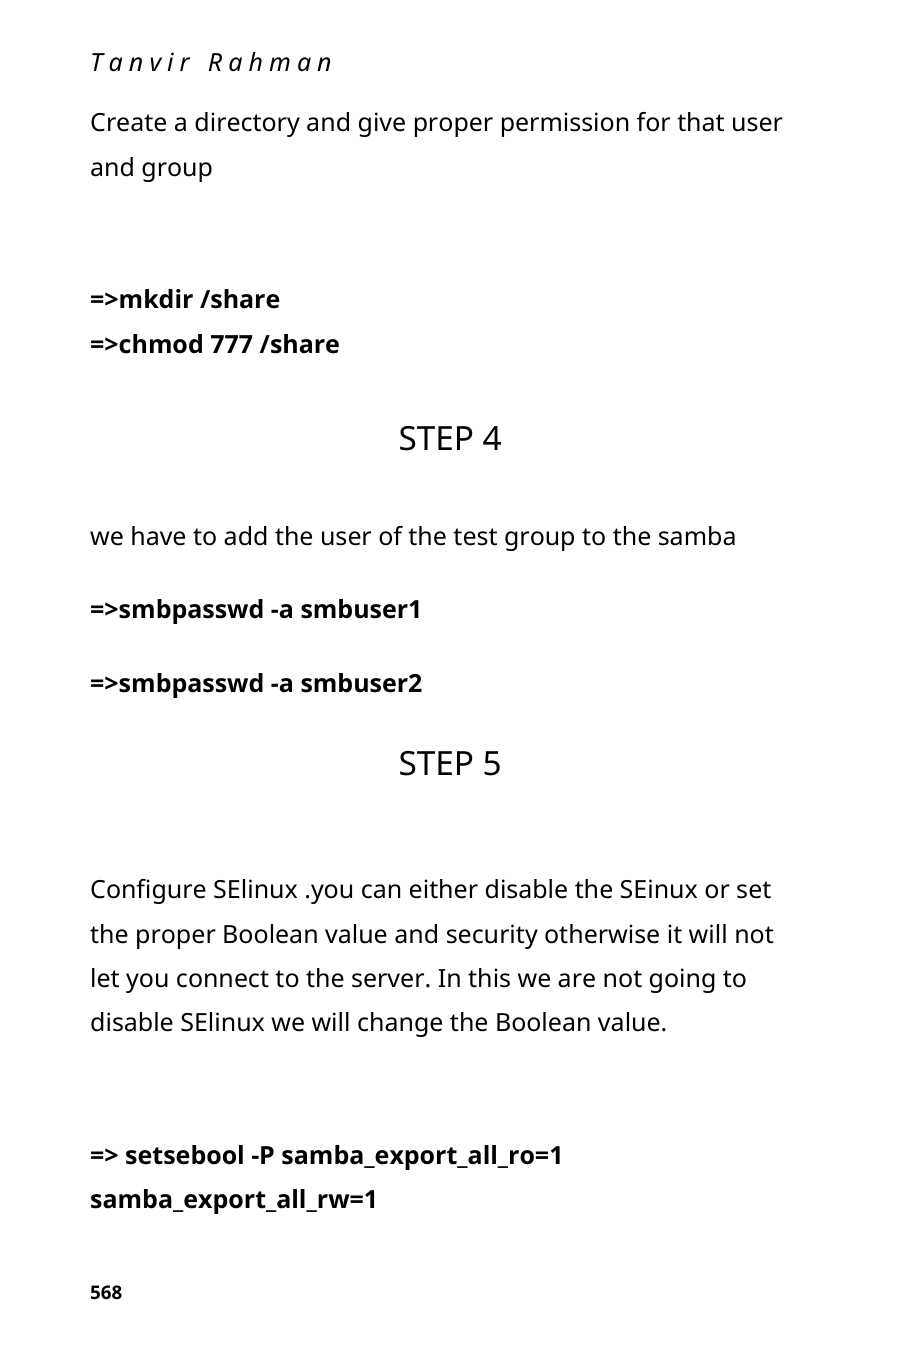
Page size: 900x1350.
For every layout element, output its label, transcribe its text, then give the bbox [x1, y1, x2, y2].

text =>chmod 777 /share [90, 326, 810, 360]
text =>smbpasswd -a smbuser1 [90, 592, 810, 626]
text =>smbpasswd -a smbuser2 [90, 666, 810, 700]
text => setsebool -P samba_export_all_ro=1 samba_export_all_rw=1 [90, 1138, 810, 1216]
text STEP 4 [90, 415, 810, 460]
text =>mkdir /share [90, 282, 810, 316]
text Configure SElinux .you can either disable the SEinux or set the proper Boolean value and security otherwise it will not let you connect to the server. In this we are not going to disable SElinux we will change the Boolean value. [90, 872, 810, 1039]
text we have to add the user of the test group to the samba [90, 518, 810, 552]
text STEP 5 [90, 739, 810, 785]
text Create a directory and give proper permission for that user and group [90, 105, 810, 183]
